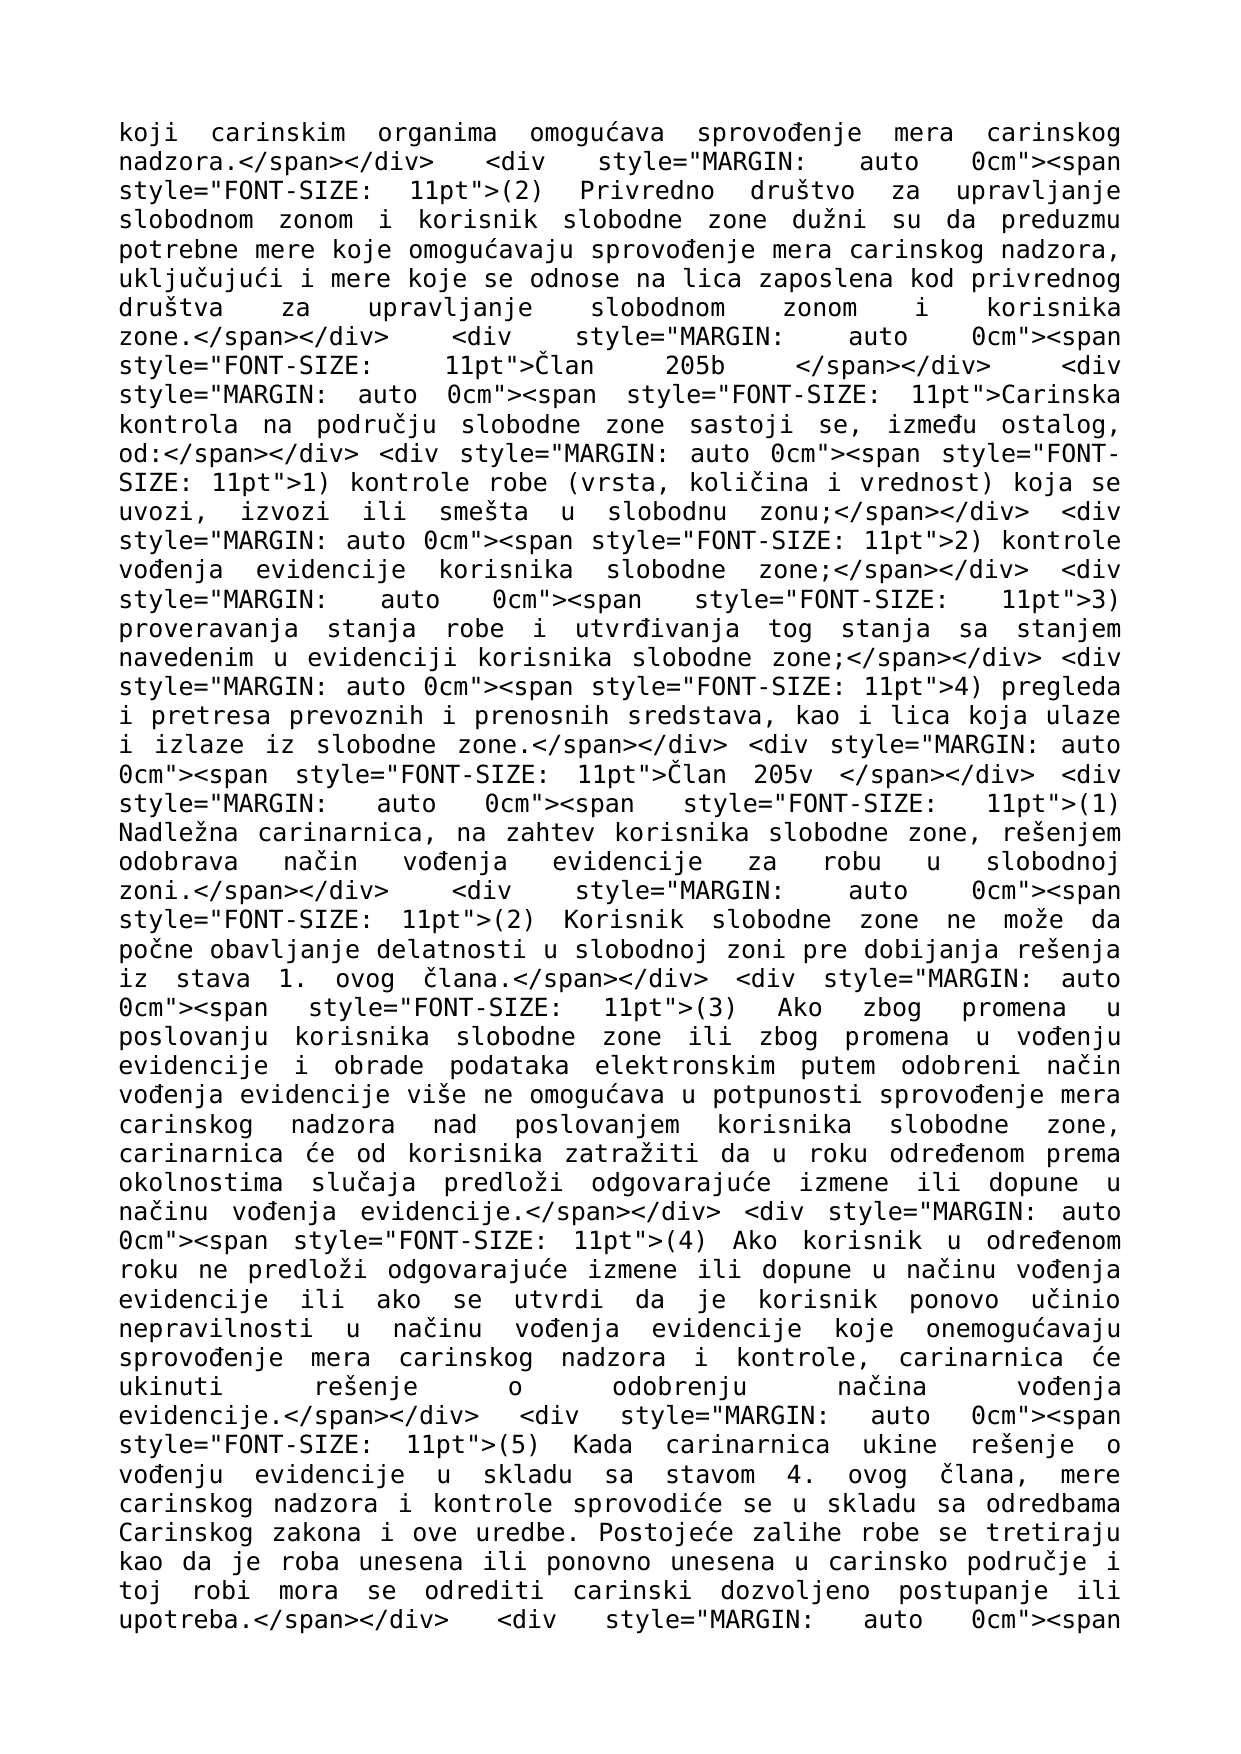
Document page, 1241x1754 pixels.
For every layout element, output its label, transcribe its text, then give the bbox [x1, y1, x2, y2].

text koji carinskim organima omogućava sprovođenje mera carinskog nadzora.</span></div> <div style="MARGIN: auto 0cm"><span style="FONT-SIZE: 11pt">(2) Privredno društvo za upravljanje slobodnom zonom i korisnik slobodne zone dužni su da preduzmu potrebne mere koje omogućavaju sprovođenje mera carinskog nadzora, uključujući i mere koje se odnose na lica zaposlena kod privrednog društva za upravljanje slobodnom zonom i korisnika zone.</span></div> <div style="MARGIN: auto 0cm"><span style="FONT-SIZE: 11pt">Član 205b </span></div> <div style="MARGIN: auto 0cm"><span style="FONT-SIZE: 11pt">Carinska kontrola na području slobodne zone sastoji se, između ostalog, od:</span></div> <div style="MARGIN: auto 0cm"><span style="FONT-SIZE: 11pt">1) kontrole robe (vrsta, količina i vrednost) koja se uvozi, izvozi ili smešta u slobodnu zonu;</span></div> <div style="MARGIN: auto 0cm"><span style="FONT-SIZE: 11pt">2) kontrole vođenja evidencije korisnika slobodne zone;</span></div> <div style="MARGIN: auto 0cm"><span style="FONT-SIZE: 11pt">3) proveravanja stanja robe i utvrđivanja tog stanja sa stanjem navedenim u evidenciji korisnika slobodne zone;</span></div> <div style="MARGIN: auto 0cm"><span style="FONT-SIZE: 11pt">4) pregleda i pretresa prevoznih i prenosnih sredstava, kao i lica koja ulaze i izlaze iz slobodne zone.</span></div> <div style="MARGIN: auto 0cm"><span style="FONT-SIZE: 11pt">Član 205v </span></div> <div style="MARGIN: auto 0cm"><span style="FONT-SIZE: 11pt">(1) Nadležna carinarnica, na zahtev korisnika slobodne zone, rešenjem odobrava način vođenja evidencije za robu u slobodnoj zoni.</span></div> <div style="MARGIN: auto 0cm"><span style="FONT-SIZE: 11pt">(2) Korisnik slobodne zone ne može da počne obavljanje delatnosti u slobodnoj zoni pre dobijanja rešenja iz stava 1. ovog člana.</span></div> <div style="MARGIN: auto 0cm"><span style="FONT-SIZE: 11pt">(3) Ako zbog promena u poslovanju korisnika slobodne zone ili zbog promena u vođenju evidencije i obrade podataka elektronskim putem odobreni način vođenja evidencije više ne omogućava u potpunosti sprovođenje mera carinskog nadzora nad poslovanjem korisnika slobodne zone, carinarnica će od korisnika zatražiti da u roku određenom prema okolnostima slučaja predloži odgovarajuće izmene ili dopune u načinu vođenja evidencije.</span></div> <div style="MARGIN: auto 0cm"><span style="FONT-SIZE: 11pt">(4) Ako korisnik u određenom roku ne predloži odgovarajuće izmene ili dopune u načinu vođenja evidencije ili ako se utvrdi da je korisnik ponovo učinio nepravilnosti u načinu vođenja evidencije koje onemogućavaju sprovođenje mera carinskog nadzora i kontrole, carinarnica će ukinuti rešenje o odobrenju načina vođenja evidencije.</span></div> <div style="MARGIN: auto 0cm"><span style="FONT-SIZE: 11pt">(5) Kada carinarnica ukine rešenje o vođenju evidencije u skladu sa stavom 4. ovog člana, mere carinskog nadzora i kontrole sprovodiće se u skladu sa odredbama Carinskog zakona i ove uredbe. Postojeće zalihe robe se tretiraju kao da je roba unesena ili ponovno unesena u carinsko područje i toj robi mora se odrediti carinski dozvoljeno postupanje ili upotreba.</span></div> <div style="MARGIN: auto 0cm"><span [118, 118, 1122, 1635]
